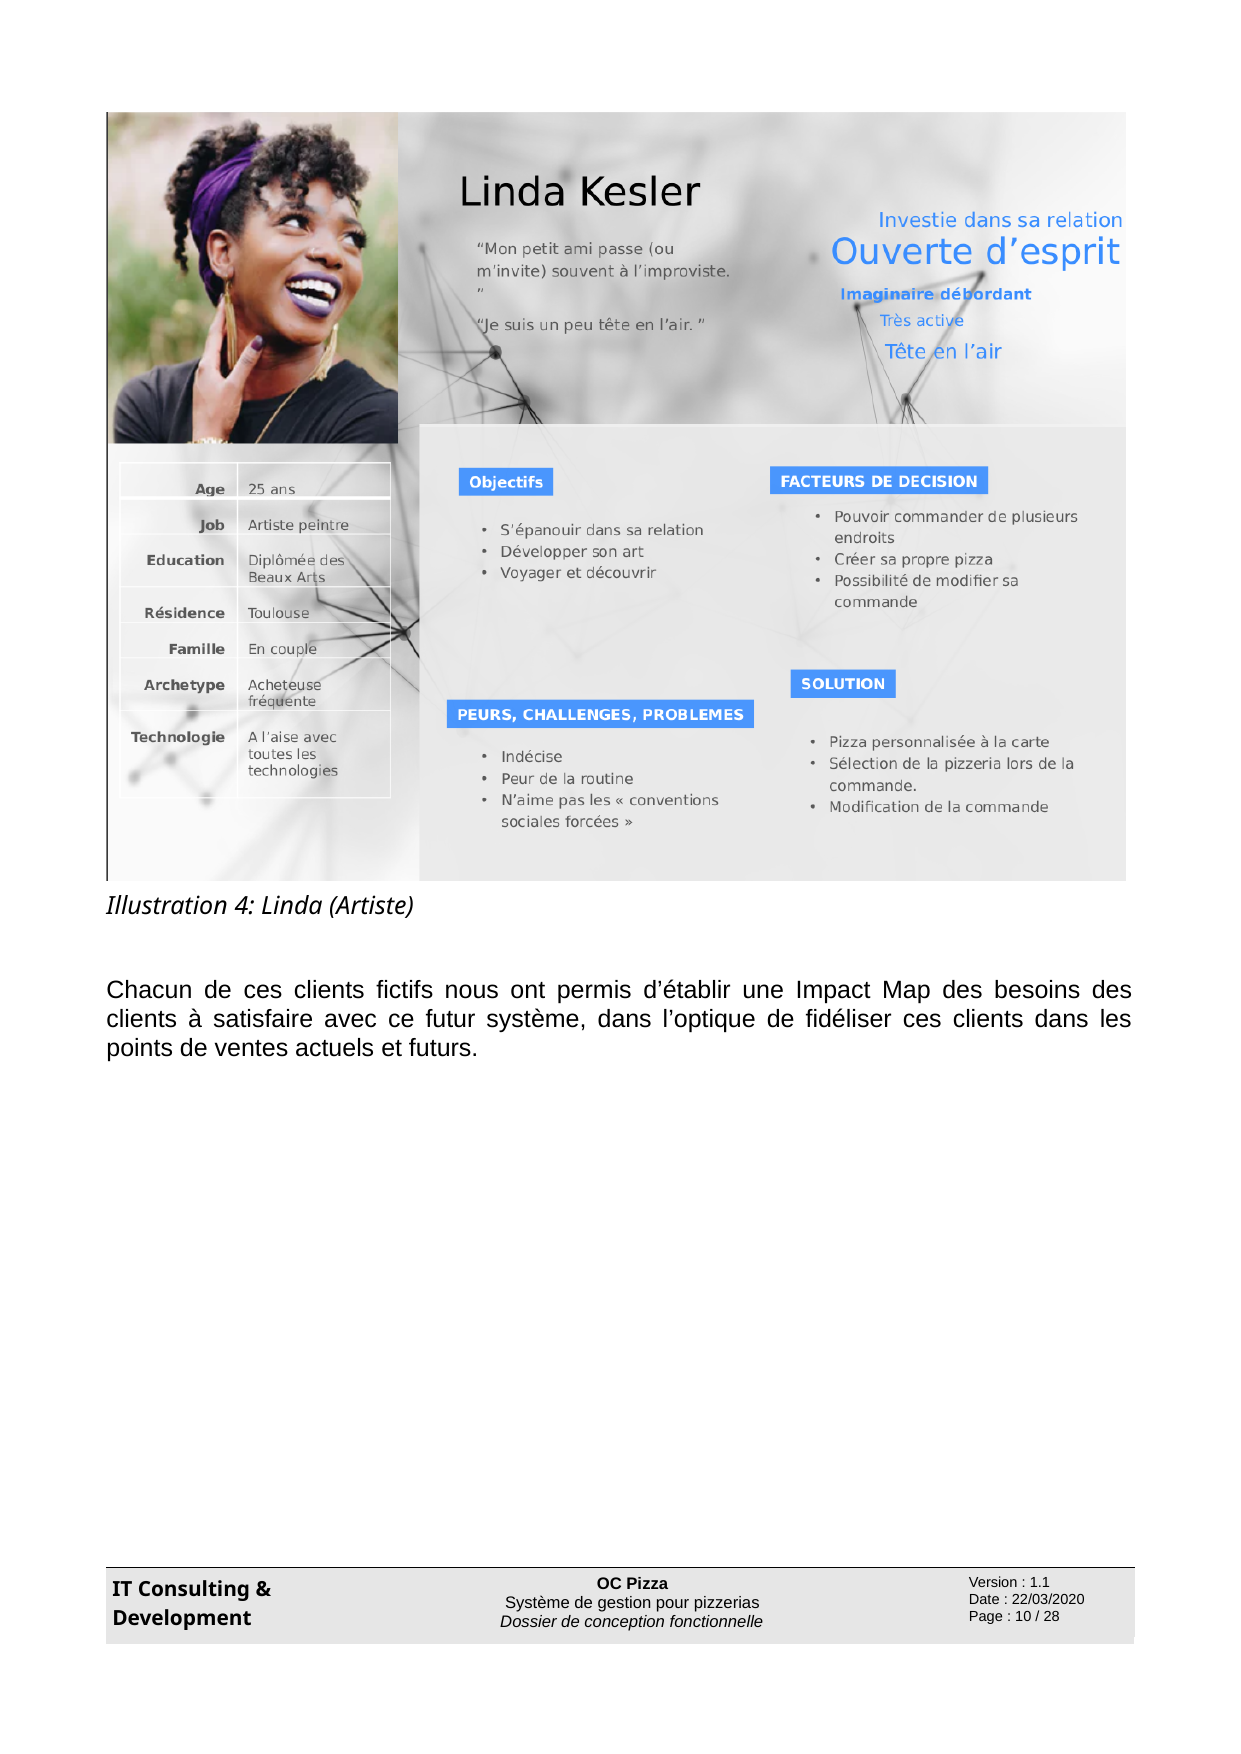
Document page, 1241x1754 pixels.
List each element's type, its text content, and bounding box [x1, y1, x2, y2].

text Chacun de ces clients fictifs nous ont permis d’établir une Impact Map des besoins des clients à satisfaire avec ce futur système, dans l’optique de fidéliser ces clients dans les points de ventes actuels et futurs. [106, 975, 1134, 1062]
text Illustration 4: Linda (Artiste) [106, 881, 1126, 922]
picture [106, 112, 1126, 881]
